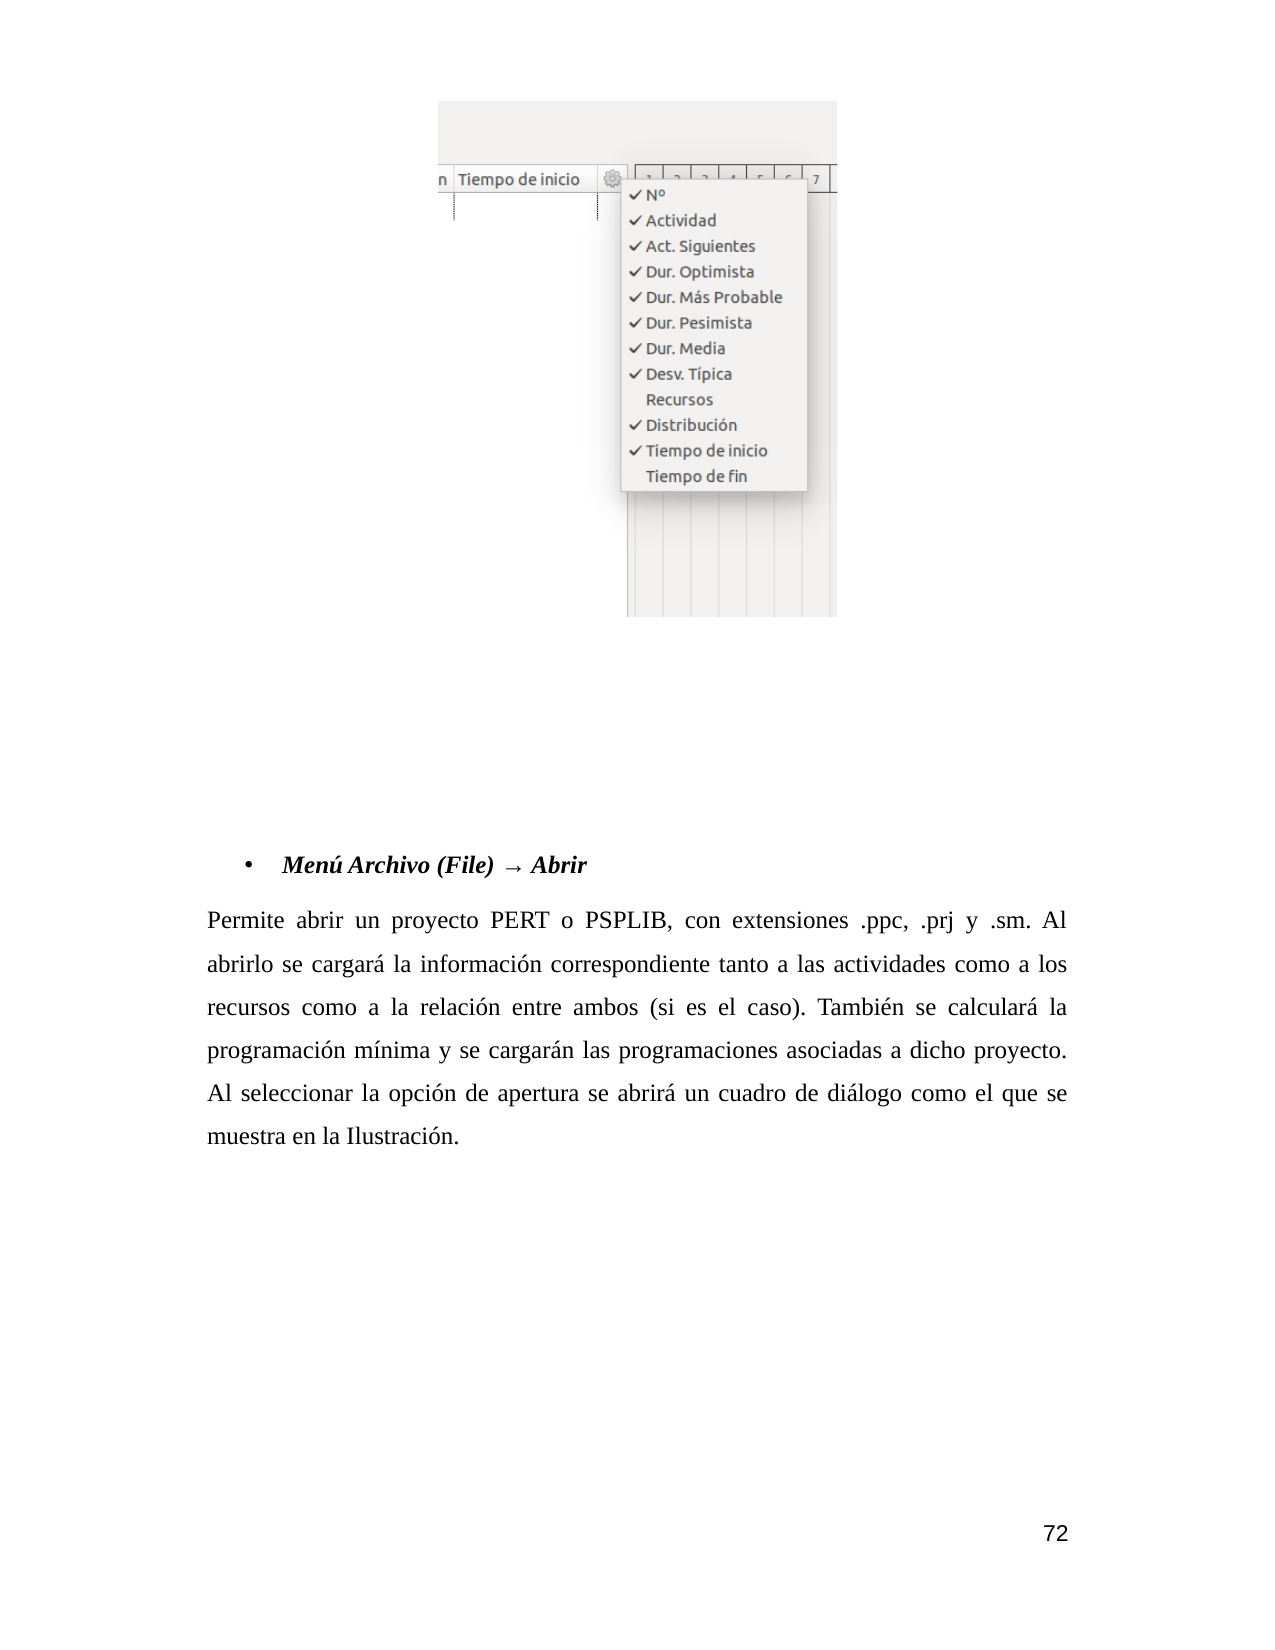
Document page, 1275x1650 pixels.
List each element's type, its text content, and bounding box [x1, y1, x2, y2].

list Menú Archivo (File) → Abrir [244, 850, 1068, 879]
text Permite abrir un proyecto PERT o PSPLIB, con extensiones .ppc, .prj y .sm. Al abrirlo se cargará la información correspondiente tanto a las actividades como a los recursos como a la relación entre ambos (si es el caso). También se calculará la programación mínima y se cargarán las programaciones asociadas a dicho proyecto. Al seleccionar la opción de apertura se abrirá un cuadro de diálogo como el que se muestra en la Ilustración. [207, 906, 1068, 1150]
